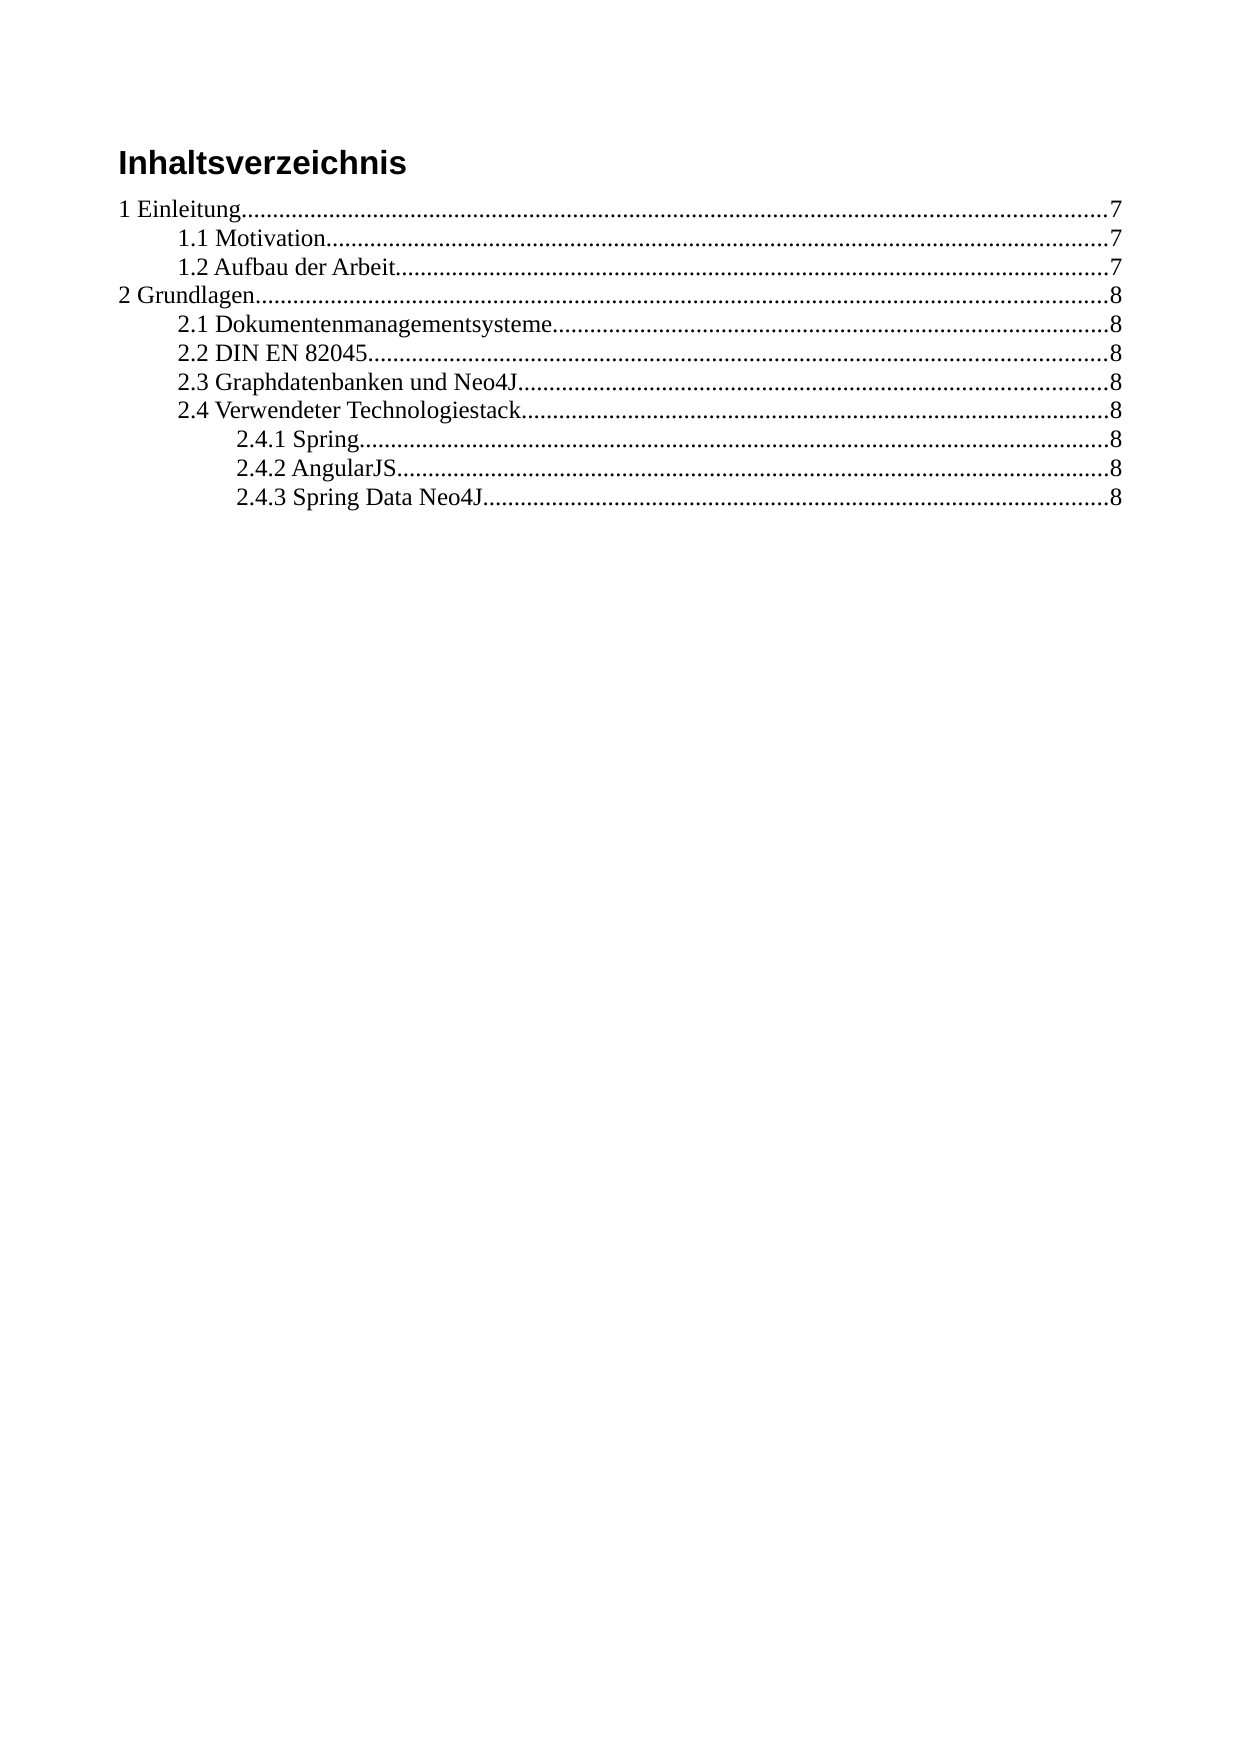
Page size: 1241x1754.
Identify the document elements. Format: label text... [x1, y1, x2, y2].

text 2.2 DIN EN 82045 8 [177, 338, 1122, 367]
subtitle Inhaltsverzeichnis [118, 143, 1122, 182]
text 1.2 Aufbau der Arbeit 7 [177, 252, 1122, 280]
text 2 Grundlagen 8 [118, 280, 1122, 309]
text 2.3 Graphdatenbanken und Neo4J 8 [177, 367, 1122, 395]
text 1 Einleitung 7 [118, 194, 1122, 223]
text 1.1 Motivation 7 [177, 223, 1122, 252]
text 2.4.3 Spring Data Neo4J 8 [236, 482, 1122, 510]
text 2.4 Verwendeter Technologiestack 8 [177, 395, 1122, 424]
text 2.4.2 AngularJS 8 [236, 453, 1122, 482]
text 2.1 Dokumentenmanagementsysteme 8 [177, 309, 1122, 338]
text 2.4.1 Spring 8 [236, 424, 1122, 453]
